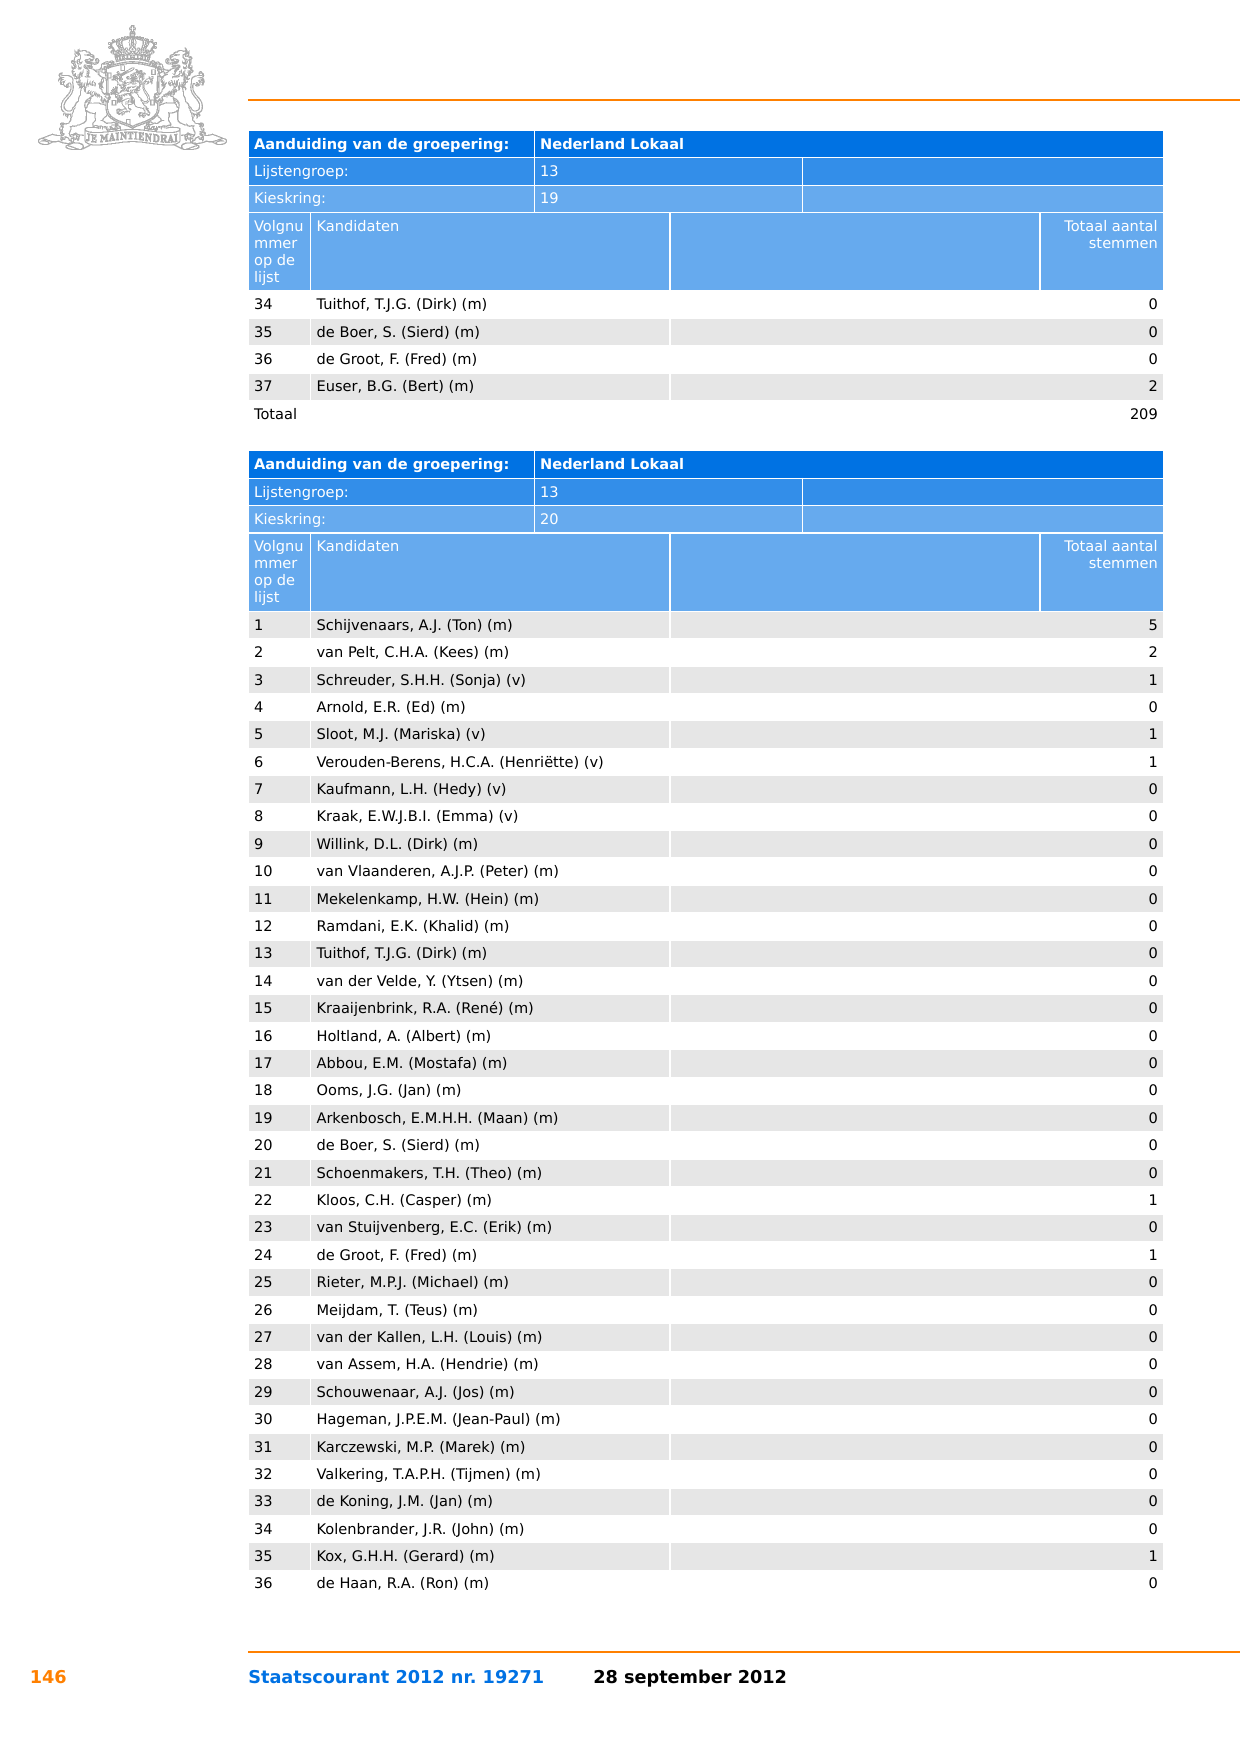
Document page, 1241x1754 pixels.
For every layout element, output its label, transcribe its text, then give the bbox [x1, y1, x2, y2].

table_cell 1 [671, 749, 1163, 775]
table_cell Kraak, E.W.J.B.I. (Emma) (v) [311, 804, 669, 830]
table_cell Hageman, J.P.E.M. (Jean-Paul) (m) [311, 1406, 669, 1433]
table_cell Kandidaten [311, 534, 669, 611]
table_cell Euser, B.G. (Bert) (m) [311, 374, 669, 400]
table_cell 0 [671, 1406, 1163, 1433]
table_cell de Boer, S. (Sierd) (m) [311, 319, 669, 345]
table_cell 0 [671, 1105, 1163, 1131]
table_cell 0 [671, 941, 1163, 967]
table_cell 0 [671, 1434, 1163, 1460]
table_cell Volgnummer op de lijst [249, 534, 310, 611]
table_cell 0 [671, 995, 1163, 1022]
table_cell 0 [671, 804, 1163, 830]
table_cell Kolenbrander, J.R. (John) (m) [311, 1516, 669, 1542]
table_cell 0 [671, 1489, 1163, 1515]
table_cell 1 [671, 1543, 1163, 1570]
table_cell 20 [535, 506, 802, 532]
table_cell Kaufmann, L.H. (Hedy) (v) [311, 776, 669, 803]
table_cell [671, 534, 1039, 611]
table_cell van Assem, H.A. (Hendrie) (m) [311, 1352, 669, 1378]
table_cell 15 [249, 995, 310, 1022]
table_cell 28 [249, 1352, 310, 1378]
table_cell Willink, D.L. (Dirk) (m) [311, 831, 669, 857]
table_cell Tuithof, T.J.G. (Dirk) (m) [311, 291, 669, 318]
table_cell 4 [249, 694, 310, 720]
table_cell Ramdani, E.K. (Khalid) (m) [311, 913, 669, 939]
table_cell 0 [671, 968, 1163, 994]
table_header Aanduiding van de groepering: [249, 451, 534, 478]
table_header Aanduiding van de groepering: [249, 131, 534, 157]
picture [38, 25, 227, 150]
table_cell 0 [671, 1352, 1163, 1378]
table_cell 20 [249, 1133, 310, 1159]
table_cell de Groot, F. (Fred) (m) [311, 346, 669, 373]
table_cell Ooms, J.G. (Jan) (m) [311, 1078, 669, 1104]
table_cell 0 [671, 1215, 1163, 1241]
table_cell 27 [249, 1324, 310, 1351]
table_cell 19 [535, 186, 802, 212]
table_cell Arkenbosch, E.M.H.H. (Maan) (m) [311, 1105, 669, 1131]
table_cell 9 [249, 831, 310, 857]
table_cell Schijvenaars, A.J. (Ton) (m) [311, 612, 669, 638]
table_cell Schoenmakers, T.H. (Theo) (m) [311, 1160, 669, 1186]
table_cell 0 [671, 1379, 1163, 1405]
table_cell 31 [249, 1434, 310, 1460]
table_cell 26 [249, 1297, 310, 1323]
table_cell 1 [671, 1242, 1163, 1268]
table_cell 34 [249, 1516, 310, 1542]
table_cell 0 [671, 346, 1163, 373]
table_cell 2 [671, 639, 1163, 666]
table_cell 13 [535, 158, 802, 185]
table_cell 32 [249, 1461, 310, 1487]
table_cell 10 [249, 859, 310, 885]
table_cell de Koning, J.M. (Jan) (m) [311, 1489, 669, 1515]
table_cell van Vlaanderen, A.J.P. (Peter) (m) [311, 859, 669, 885]
table_cell 0 [671, 1324, 1163, 1351]
table_cell 0 [671, 1297, 1163, 1323]
table_cell 33 [249, 1489, 310, 1515]
table_cell 2 [249, 639, 310, 666]
table_cell Lijstengroep: [249, 479, 534, 505]
table_cell 0 [671, 319, 1163, 345]
table_cell Rieter, M.P.J. (Michael) (m) [311, 1269, 669, 1296]
table_cell 25 [249, 1269, 310, 1296]
table_cell de Haan, R.A. (Ron) (m) [311, 1571, 669, 1597]
table_cell 5 [249, 721, 310, 748]
table_cell Holtland, A. (Albert) (m) [311, 1023, 669, 1049]
table_cell 12 [249, 913, 310, 939]
table_cell Schreuder, S.H.H. (Sonja) (v) [311, 667, 669, 693]
table_cell 19 [249, 1105, 310, 1131]
table_cell Karczewski, M.P. (Marek) (m) [311, 1434, 669, 1460]
table_cell Totaal aantal stemmen [1041, 534, 1163, 611]
table_cell 35 [249, 319, 310, 345]
table_cell Totaal aantal stemmen [1041, 213, 1163, 290]
table_cell 11 [249, 886, 310, 912]
table_cell Verouden-Berens, H.C.A. (Henriëtte) (v) [311, 749, 669, 775]
table_cell Abbou, E.M. (Mostafa) (m) [311, 1050, 669, 1077]
table_cell [803, 479, 1163, 505]
table_cell Kieskring: [249, 186, 534, 212]
table_cell van Pelt, C.H.A. (Kees) (m) [311, 639, 669, 666]
table_cell Arnold, E.R. (Ed) (m) [311, 694, 669, 720]
table_cell 1 [671, 667, 1163, 693]
table_cell 0 [671, 1050, 1163, 1077]
table_cell 34 [249, 291, 310, 318]
table_cell [803, 186, 1163, 212]
table_cell 209 [671, 401, 1163, 427]
table_cell Kloos, C.H. (Casper) (m) [311, 1187, 669, 1213]
table_cell 0 [671, 1461, 1163, 1487]
table_cell 0 [671, 1516, 1163, 1542]
table_cell Lijstengroep: [249, 158, 534, 185]
table_cell Sloot, M.J. (Mariska) (v) [311, 721, 669, 748]
table_cell 30 [249, 1406, 310, 1433]
table_cell de Groot, F. (Fred) (m) [311, 1242, 669, 1268]
table_cell 1 [671, 721, 1163, 748]
table_cell 0 [671, 1078, 1163, 1104]
table_cell 21 [249, 1160, 310, 1186]
table_cell 23 [249, 1215, 310, 1241]
table_cell 7 [249, 776, 310, 803]
table_cell [671, 213, 1039, 290]
table_cell 6 [249, 749, 310, 775]
table_cell 17 [249, 1050, 310, 1077]
table_cell Kox, G.H.H. (Gerard) (m) [311, 1543, 669, 1570]
table_cell 0 [671, 886, 1163, 912]
table_cell 0 [671, 694, 1163, 720]
table_cell 18 [249, 1078, 310, 1104]
table_cell 8 [249, 804, 310, 830]
table_cell 5 [671, 612, 1163, 638]
table_cell 0 [671, 291, 1163, 318]
table_cell 1 [671, 1187, 1163, 1213]
table_cell van der Kallen, L.H. (Louis) (m) [311, 1324, 669, 1351]
table_cell [803, 158, 1163, 185]
table_cell Valkering, T.A.P.H. (Tijmen) (m) [311, 1461, 669, 1487]
table_cell 14 [249, 968, 310, 994]
table_cell 0 [671, 913, 1163, 939]
table_cell Volgnummer op de lijst [249, 213, 310, 290]
table_cell van Stuijvenberg, E.C. (Erik) (m) [311, 1215, 669, 1241]
table_cell 35 [249, 1543, 310, 1570]
table_cell 22 [249, 1187, 310, 1213]
table_cell 29 [249, 1379, 310, 1405]
table_header Nederland Lokaal [535, 451, 1163, 478]
table_cell Kandidaten [311, 213, 669, 290]
table_cell Kieskring: [249, 506, 534, 532]
table_cell de Boer, S. (Sierd) (m) [311, 1133, 669, 1159]
table_cell van der Velde, Y. (Ytsen) (m) [311, 968, 669, 994]
table_cell 2 [671, 374, 1163, 400]
table_cell 0 [671, 1133, 1163, 1159]
table_header Nederland Lokaal [535, 131, 1163, 157]
table_cell Schouwenaar, A.J. (Jos) (m) [311, 1379, 669, 1405]
table_cell 24 [249, 1242, 310, 1268]
table_cell Totaal [249, 401, 669, 427]
table_cell 1 [249, 612, 310, 638]
table_cell 13 [535, 479, 802, 505]
table_cell 0 [671, 831, 1163, 857]
table_cell Kraaijenbrink, R.A. (René) (m) [311, 995, 669, 1022]
table_cell 36 [249, 346, 310, 373]
table_cell Mekelenkamp, H.W. (Hein) (m) [311, 886, 669, 912]
table_cell [803, 506, 1163, 532]
table_cell 0 [671, 1571, 1163, 1597]
table_cell 0 [671, 859, 1163, 885]
table_cell Meijdam, T. (Teus) (m) [311, 1297, 669, 1323]
table_cell Tuithof, T.J.G. (Dirk) (m) [311, 941, 669, 967]
table_cell 0 [671, 1269, 1163, 1296]
table_cell 36 [249, 1571, 310, 1597]
table_cell 37 [249, 374, 310, 400]
table_cell 0 [671, 776, 1163, 803]
table_cell 0 [671, 1160, 1163, 1186]
table_cell 3 [249, 667, 310, 693]
table_cell 16 [249, 1023, 310, 1049]
table_cell 13 [249, 941, 310, 967]
table_cell 0 [671, 1023, 1163, 1049]
